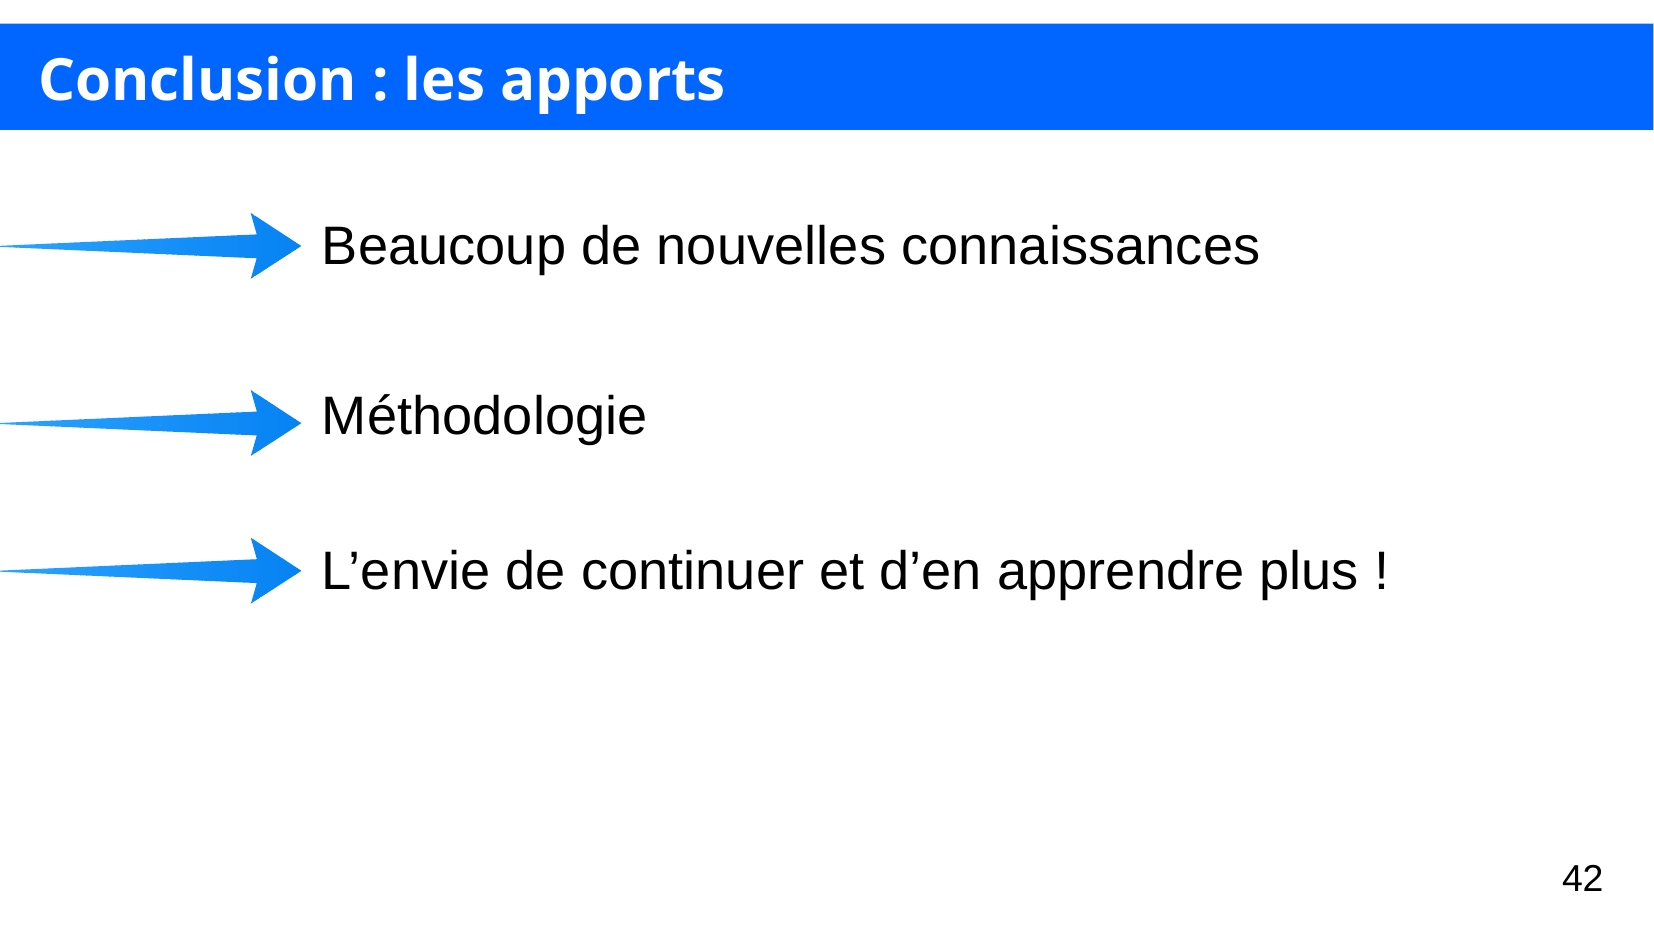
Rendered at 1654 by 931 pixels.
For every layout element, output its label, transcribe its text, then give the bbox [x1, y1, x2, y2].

text_box Méthodologie [307, 377, 1560, 514]
picture [0, 385, 308, 461]
text_box [0, 23, 1654, 130]
text_box [1547, 850, 1654, 921]
picture [0, 532, 308, 609]
picture [0, 208, 308, 284]
text_box L’envie de continuer et d’en apprendre plus ! [307, 532, 1560, 669]
text_box Beaucoup de nouvelles connaissances [307, 208, 1560, 344]
title Conclusion : les apports [0, 35, 1312, 119]
